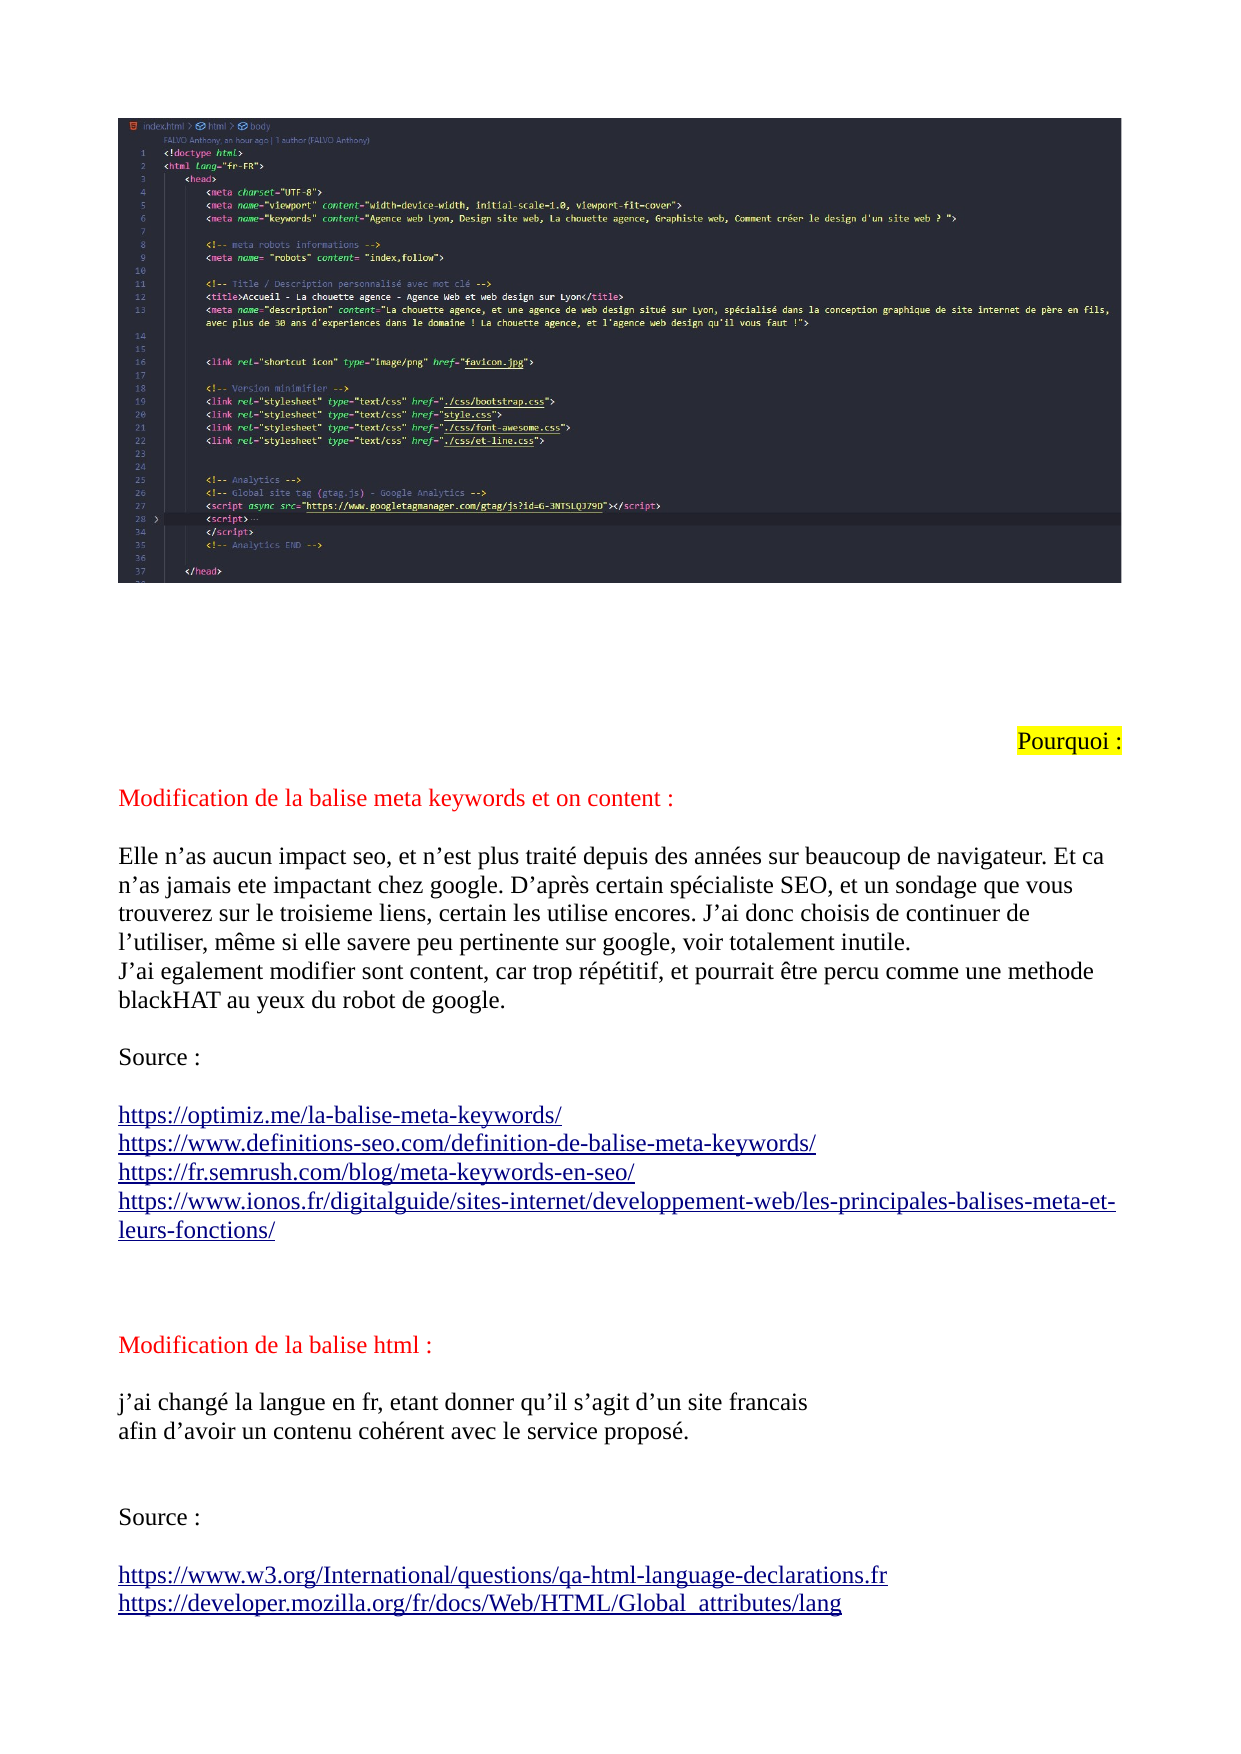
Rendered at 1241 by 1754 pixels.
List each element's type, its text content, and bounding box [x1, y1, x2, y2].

text https://www.ionos.fr/digitalguide/sites-internet/developpement-web/les-principales-balises-meta-et-leurs-fonctions/ [118, 1186, 1122, 1243]
text j’ai changé la langue en fr, etant donner qu’il s’agit d’un site francais [118, 1387, 1122, 1416]
text Pourquoi : [118, 726, 1122, 755]
text J’ai egalement modifier sont content, car trop répétitif, et pourrait être percu comme une methode blackHAT au yeux du robot de google. [118, 956, 1122, 1013]
text Elle n’as aucun impact seo, et n’est plus traité depuis des années sur beaucoup de navigateur. Et ca n’as jamais ete impactant chez google. D’après certain spécialiste SEO, et un sondage que vous trouverez sur le troisieme liens, certain les utilise encores. J’ai donc choisis de continuer de l’utiliser, même si elle savere peu pertinente sur google, voir totalement inutile. [118, 841, 1122, 956]
text https://developer.mozilla.org/fr/docs/Web/HTML/Global_attributes/lang [118, 1588, 1122, 1617]
text https://www.w3.org/International/questions/qa-html-language-declarations.fr [118, 1560, 1122, 1588]
text Modification de la balise html : [118, 1330, 1122, 1358]
text afin d’avoir un contenu cohérent avec le service proposé. [118, 1416, 1122, 1445]
text Modification de la balise meta keywords et on content : [118, 783, 1122, 812]
text https://optimiz.me/la-balise-meta-keywords/ [118, 1100, 1122, 1128]
text https://www.definitions-seo.com/definition-de-balise-meta-keywords/ [118, 1128, 1122, 1157]
text Source : [118, 1502, 1122, 1531]
text https://fr.semrush.com/blog/meta-keywords-en-seo/ [118, 1157, 1122, 1186]
text Source : [118, 1042, 1122, 1071]
